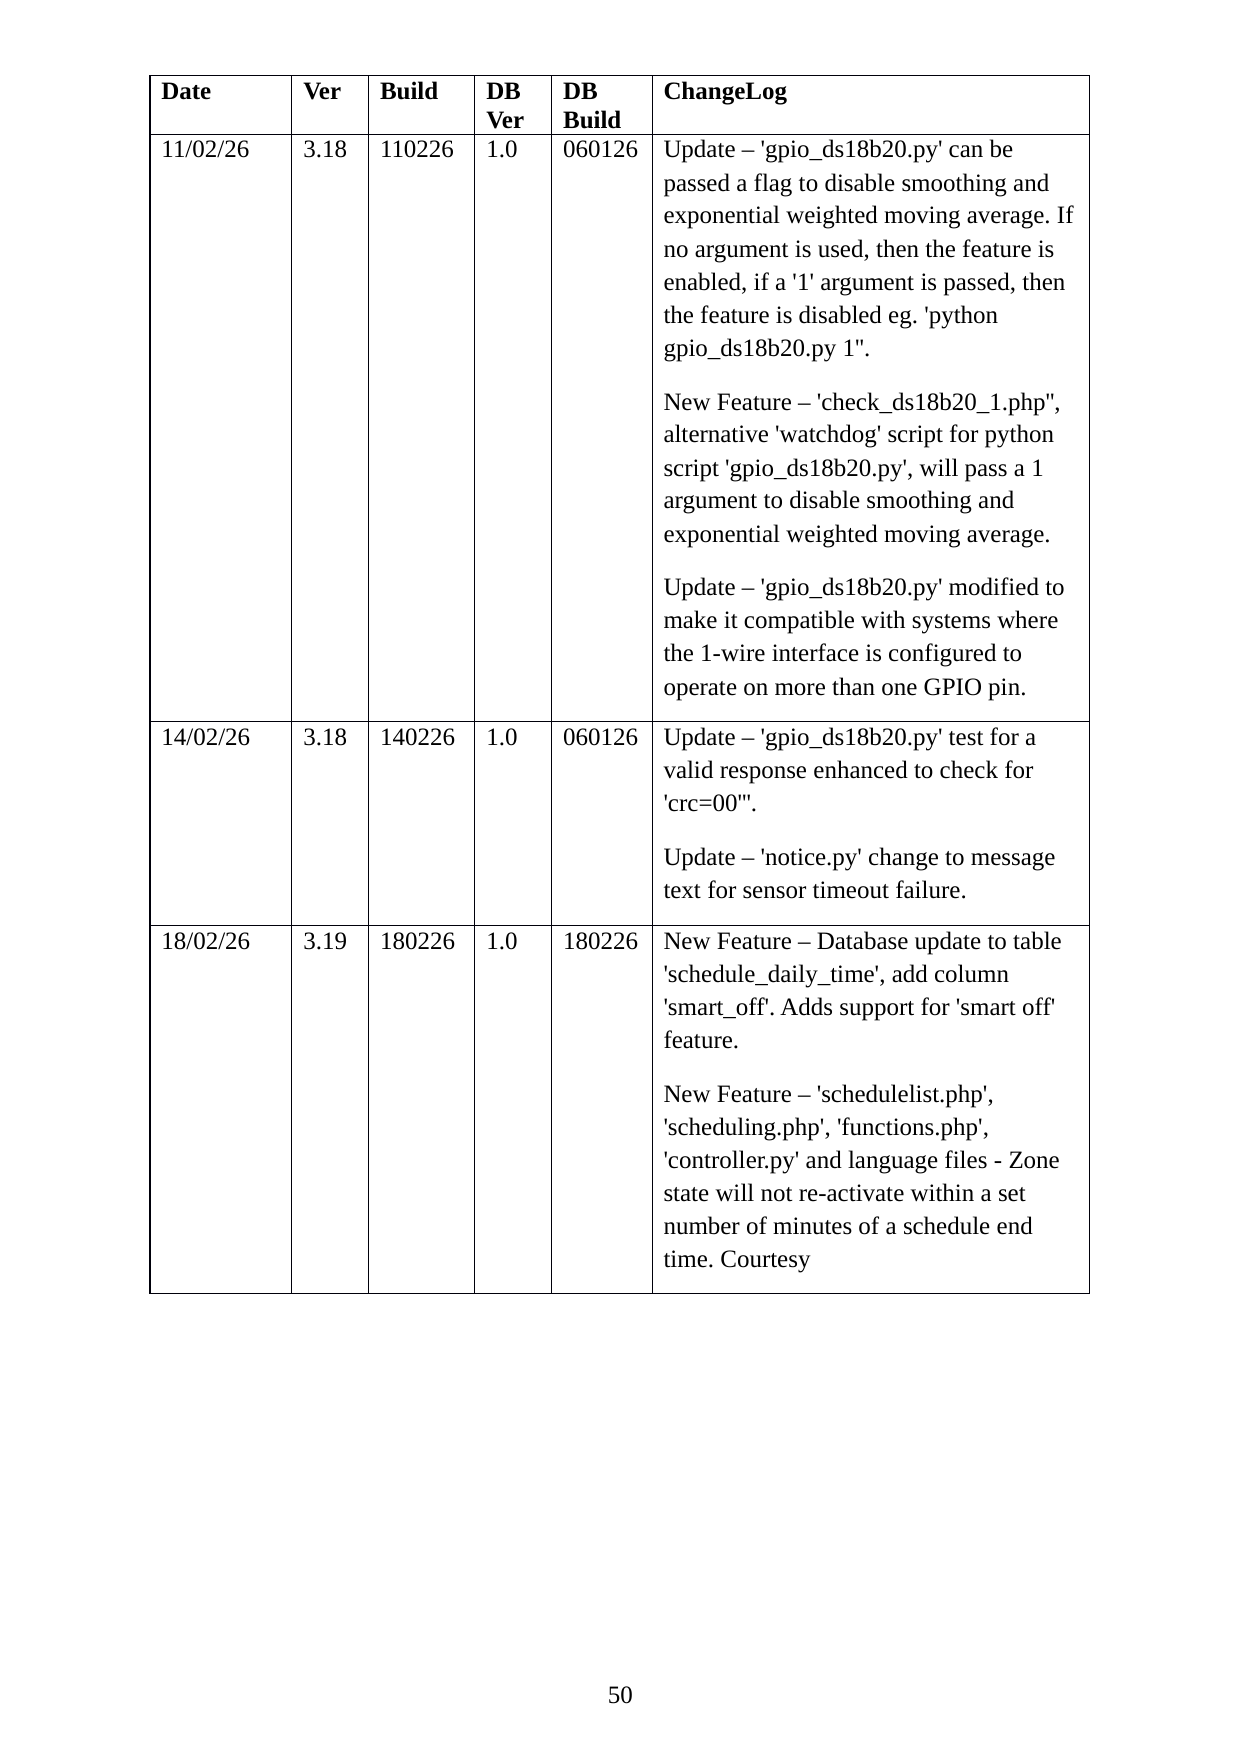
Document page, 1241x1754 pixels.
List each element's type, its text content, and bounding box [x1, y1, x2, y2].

table_header DB Ver [475, 76, 551, 133]
table_cell 18/02/26 [151, 926, 291, 1293]
table_cell 11/02/26 [151, 135, 291, 721]
table_header Ver [292, 76, 368, 133]
table_cell 180226 [552, 926, 652, 1293]
table_header ChangeLog [653, 76, 1089, 133]
table_cell 060126 [552, 135, 652, 721]
table_cell 3.18 [292, 722, 368, 925]
table_cell 180226 [369, 926, 474, 1293]
table_cell 1.0 [475, 722, 551, 925]
table_cell 3.18 [292, 135, 368, 721]
table_cell 060126 [552, 722, 652, 925]
table_header Build [369, 76, 474, 133]
table_cell Update – 'gpio_ds18b20.py' test for a valid response enhanced to check for 'crc=00'''. Update – 'notice.py' change to message text for sensor timeout failure. [653, 722, 1089, 925]
table_cell 1.0 [475, 135, 551, 721]
table_cell 140226 [369, 722, 474, 925]
table_cell New Feature – Database update to table 'schedule_daily_time', add column 'smart_off'. Adds support for 'smart off' feature. New Feature – 'schedulelist.php', 'scheduling.php', 'functions.php', 'controller.py' and language files - Zone state will not re‑activate within a set number of minutes of a schedule end time. Courtesy [653, 926, 1089, 1293]
table_header DB Build [552, 76, 652, 133]
table_header Date [151, 76, 291, 133]
table_cell 1.0 [475, 926, 551, 1293]
table_cell 110226 [369, 135, 474, 721]
table_cell 14/02/26 [151, 722, 291, 925]
table_cell Update – 'gpio_ds18b20.py' can be passed a flag to disable smoothing and exponential weighted moving average. If no argument is used, then the feature is enabled, if a '1' argument is passed, then the feature is disabled eg. 'python gpio_ds18b20.py 1''. New Feature – 'check_ds18b20_1.php'', alternative 'watchdog' script for python script 'gpio_ds18b20.py', will pass a 1 argument to disable smoothing and exponential weighted moving average. Update – 'gpio_ds18b20.py' modified to make it compatible with systems where the 1-wire interface is configured to operate on more than one GPIO pin. [653, 135, 1089, 721]
table_cell 3.19 [292, 926, 368, 1293]
